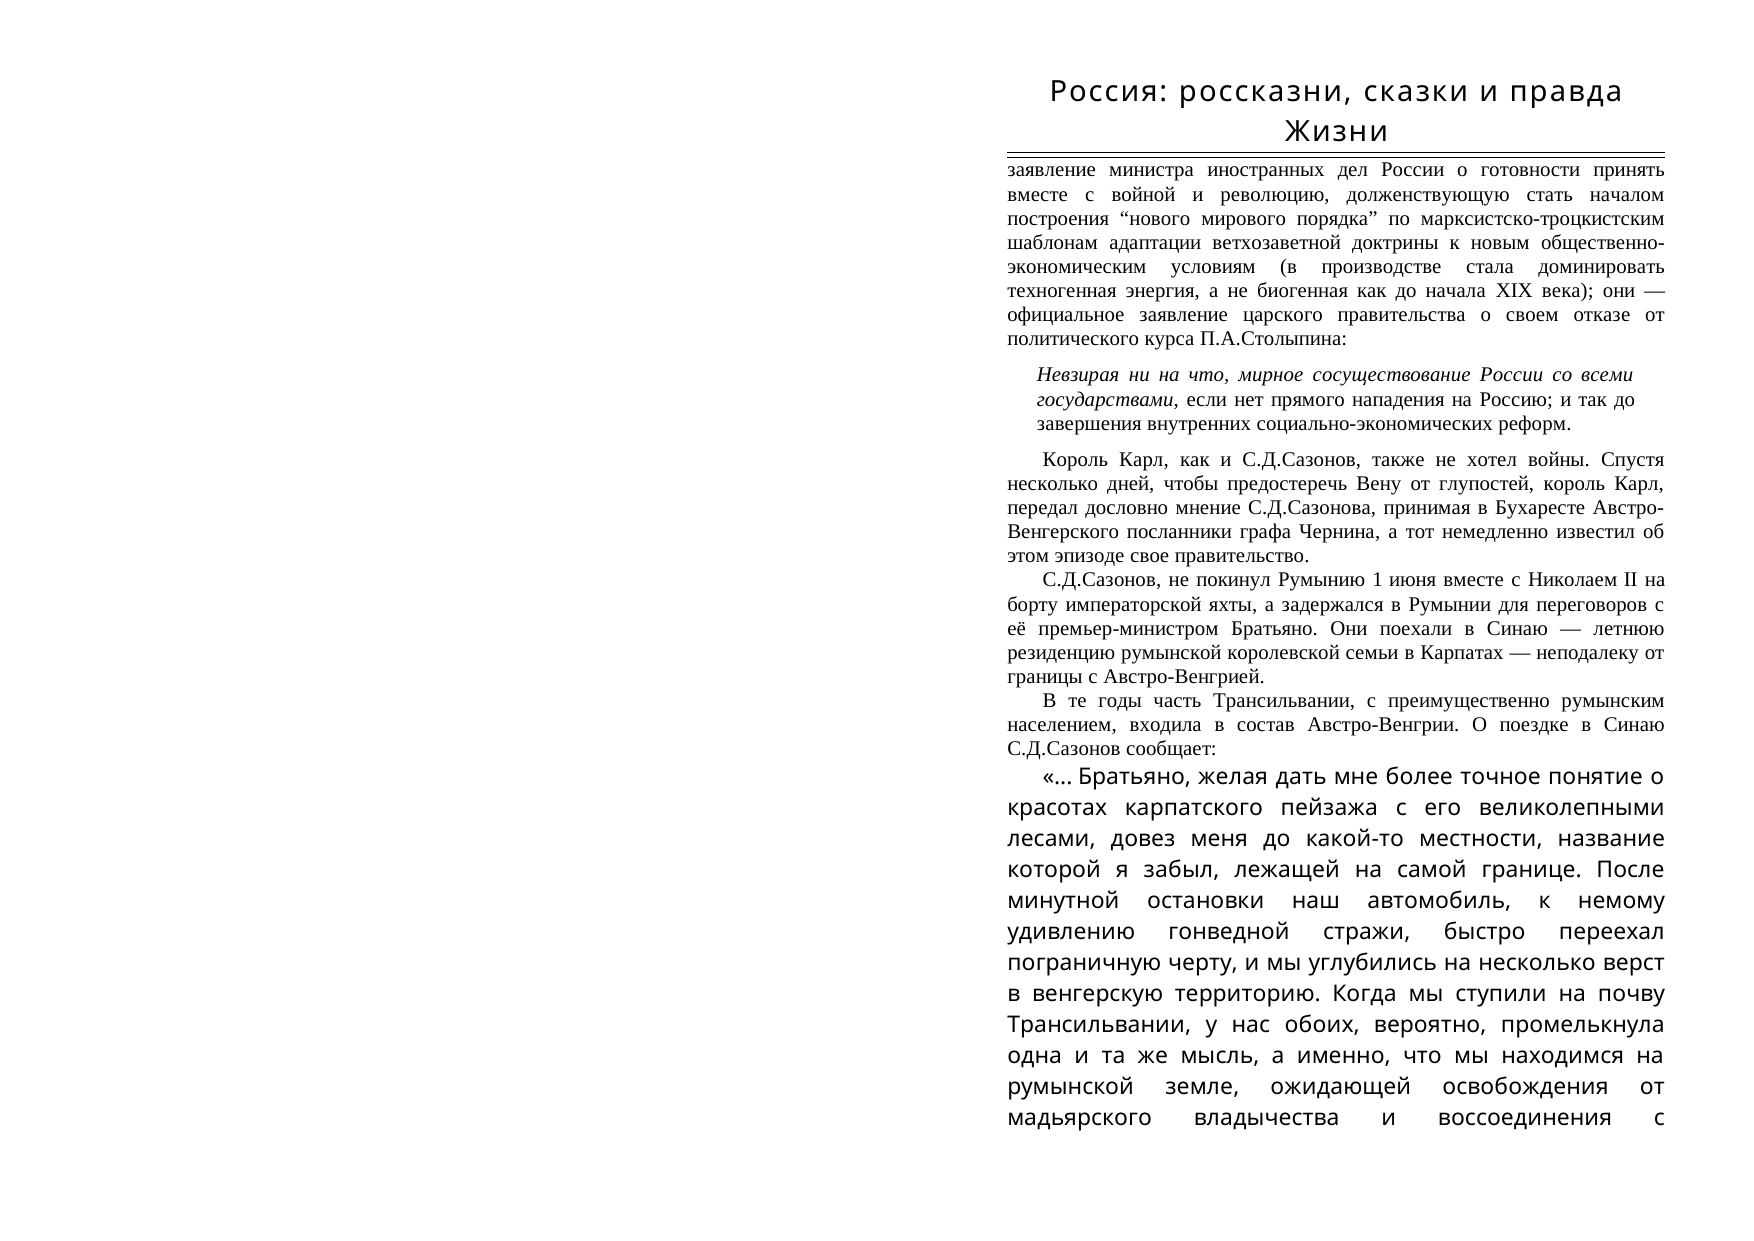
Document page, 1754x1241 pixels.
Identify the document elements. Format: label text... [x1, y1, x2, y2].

text «... Братьяно, желая дать мне более точное понятие о красотах карпатского пейзажа с его великолепными лесами, довез меня до какой-то местности, название которой я забыл, лежащей на самой границе. После минутной остановки наш автомобиль, к немому удивлению гонведной стражи, быстро переехал пограничную черту, и мы углубились на несколько верст в венгерскую территорию. Когда мы ступили на почву Трансильвании, у нас обоих, вероятно, промелькнула одна и та же мысль, а именно, что мы находимся на румынской земле, ожидающей освобождения от мадьярского владычества и воссоединения с [1007, 760, 1665, 1132]
text заявление министра иностранных дел России о готовности принять вместе с войной и революцию, долженствующую стать началом построения “нового мирового порядка” по марксистско-троцкистским шаблонам адаптации ветхозаветной доктрины к новым общественно-экономическим условиям (в производстве стала доминировать техногенная энергия, а не биогенная как до начала XIX века); они — официальное заявление царского правительства о своем отказе от политического курса П.А.Столыпина: [1007, 158, 1665, 350]
text Король Карл, как и С.Д.Сазонов, также не хотел войны. Спустя несколько дней, чтобы предостеречь Вену от глупостей, король Карл, передал дословно мнение С.Д.Сазонова, принимая в Бухаресте Австро-Венгерского посланники графа Чернина, а тот немедленно известил об этом эпизоде свое правительство. [1007, 447, 1665, 567]
text В те годы часть Трансильвании, с преимущественно румынским населением, входила в состав Австро-Венгрии. О поездке в Синаю С.Д.Сазонов сообщает: [1007, 688, 1665, 760]
text С.Д.Сазонов, не покинул Румынию 1 июня вместе с Николаем II на борту императорской яхты, а задержался в Румынии для переговоров с её премьер-министром Братьяно. Они поехали в Синаю — летнюю резиденцию румынской королевской семьи в Карпатах — неподалеку от границы с Австро-Венгрией. [1007, 567, 1665, 688]
text Невзирая ни на что, мирное сосуществование России со всеми государствами, если нет прямого нападения на Россию; и так до завершения внутренних социально-экономических реформ. [1037, 362, 1636, 434]
